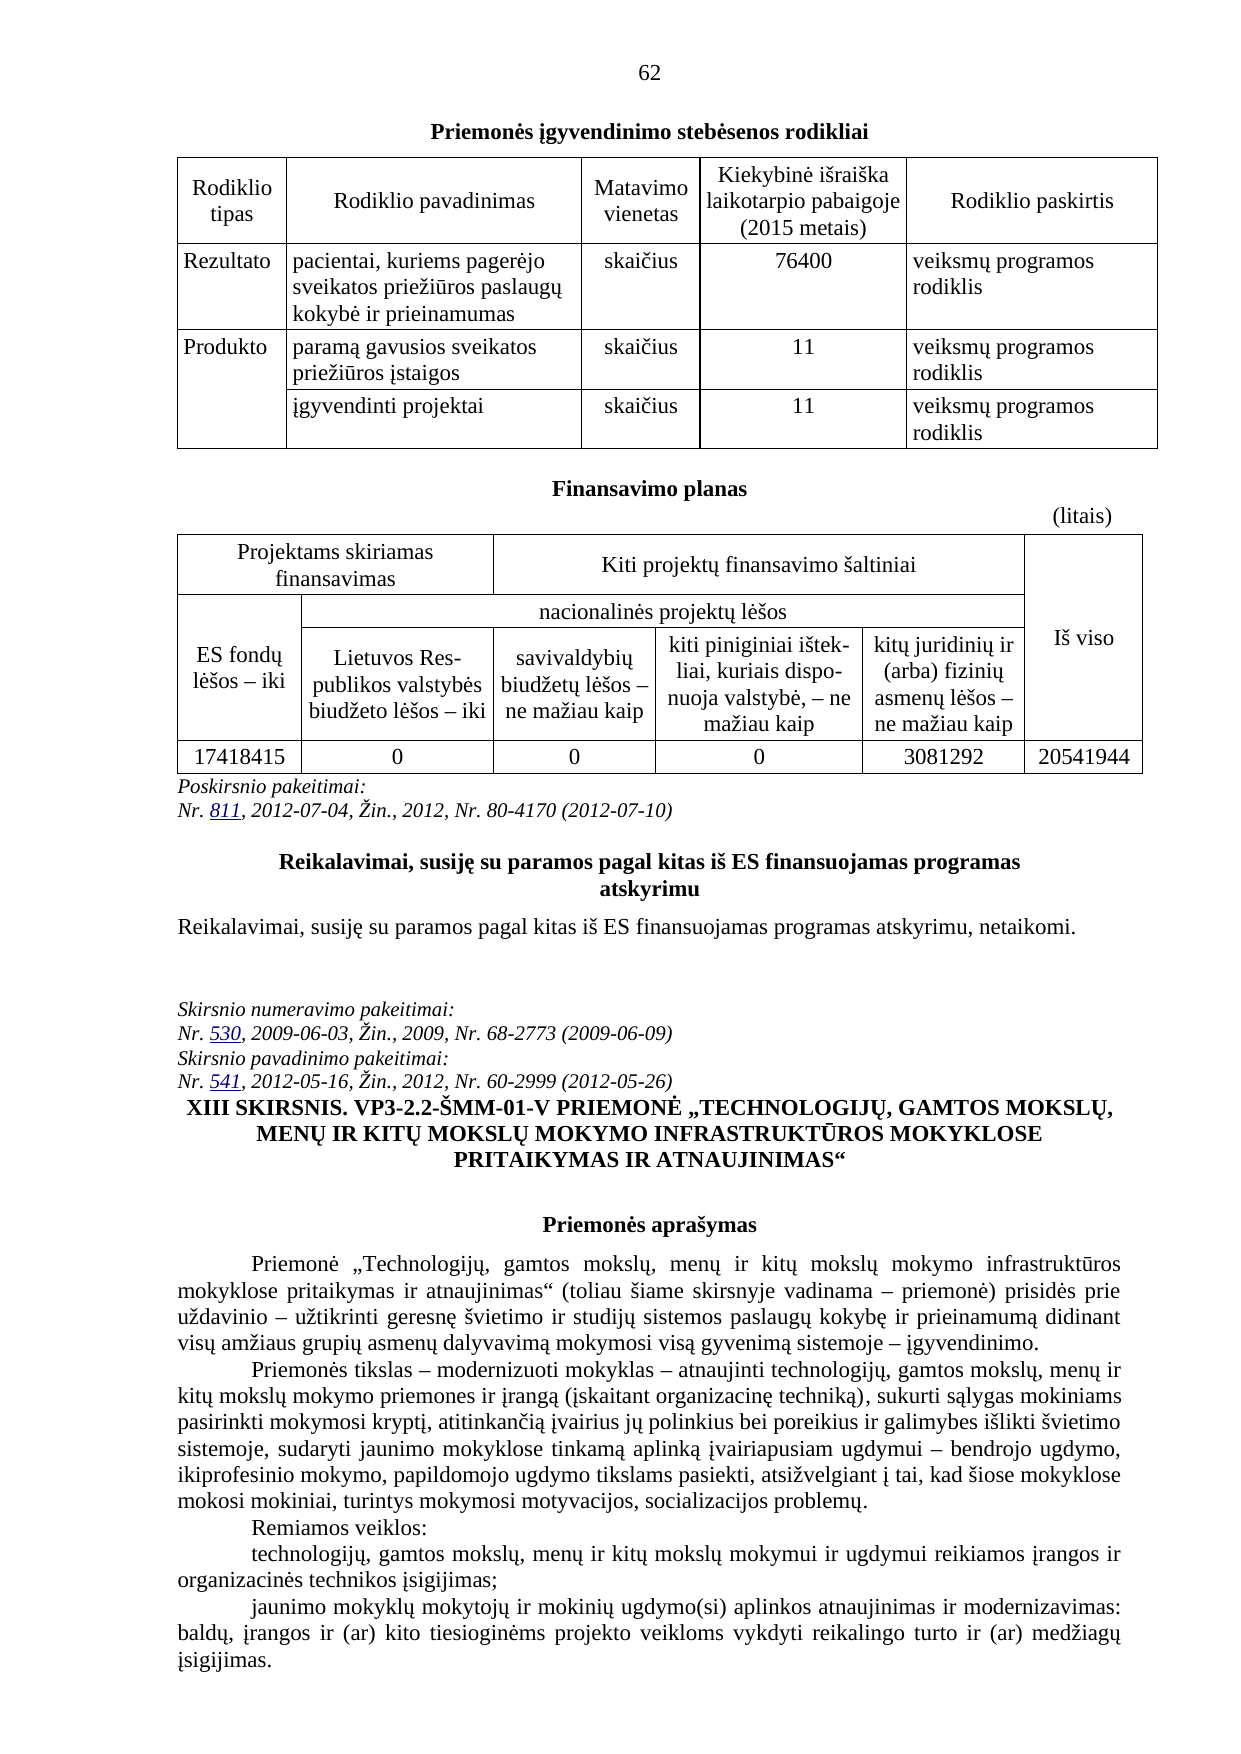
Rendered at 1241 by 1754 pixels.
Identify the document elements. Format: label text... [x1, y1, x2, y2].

table_header Kiekybinė išraiška laikotarpio pabaigoje (2015 metais) [701, 158, 906, 243]
table_cell 3081292 [863, 741, 1024, 773]
table_cell Rezultato [178, 244, 286, 329]
table_cell kiti piniginiai ištek­liai, kuriais dispo­nuo­ja valsty­bė, – ne mažiau kaip [656, 628, 862, 739]
text technologijų, gamtos mokslų, menų ir kitų mokslų mokymui ir ugdymui reikiamos įrangos ir organizacinės technikos įsigijimas; [177, 1540, 1122, 1593]
table_header Projektams skiriamas finansavimas [178, 535, 493, 594]
text Priemonės įgyvendinimo stebėsenos rodikliai [177, 118, 1122, 144]
text Nr. 530, 2009-06-03, Žin., 2009, Nr. 68-2773 (2009-06-09) [177, 1021, 1122, 1045]
table_cell ES fondų lėšos – iki [178, 595, 301, 739]
table_header Kiti projektų finansavimo šaltiniai [494, 535, 1024, 594]
table_cell 0 [302, 741, 493, 773]
text Priemonės aprašymas [177, 1211, 1122, 1238]
table_cell pacientai, kuriems pagerėjo sveikatos priežiūros paslaugų kokybė ir prieinamumas [287, 244, 581, 329]
table_cell 0 [494, 741, 655, 773]
table_cell 11 [701, 390, 906, 448]
text Remiamos veiklos: [177, 1514, 1122, 1540]
table_cell skaičius [582, 330, 699, 388]
table_header Rodiklio paskirtis [907, 158, 1157, 243]
text Skirsnio numeravimo pakeitimai: [177, 997, 1122, 1021]
table_cell veiksmų programos rodiklis [907, 390, 1157, 448]
table_header Matavimo vienetas [582, 158, 699, 243]
text jaunimo mokyklų mokytojų ir mokinių ugdymo(si) aplinkos atnaujinimas ir modernizavimas: baldų, įrangos ir (ar) kito tiesioginėms projekto veikloms vykdyti reikalingo turto ir (ar) medžiagų įsigijimas. [177, 1593, 1122, 1672]
table_cell nacionalinės projektų lėšos [302, 595, 1024, 627]
table_cell 17418415 [178, 741, 301, 773]
table_cell skaičius [582, 244, 699, 329]
text Nr. 541, 2012-05-16, Žin., 2012, Nr. 60-2999 (2012-05-26) [177, 1069, 1122, 1093]
table_cell Lietuvos Res­publikos valstybės biudžeto lėšos – iki [302, 628, 493, 739]
table_cell 11 [701, 330, 906, 388]
text Reikalavimai, susiję su paramos pagal kitas iš ES finansuojamas programas atskyrimu, netaikomi. [177, 913, 1122, 940]
text Reikalavimai, susiję su paramos pagal kitas iš ES finansuojamas programas atskyrimu [177, 848, 1122, 901]
table_cell skaičius [582, 390, 699, 448]
table_header Rodiklio pavadinimas [287, 158, 581, 243]
table_cell 76400 [701, 244, 906, 329]
text Priemonė „Technologijų, gamtos mokslų, menų ir kitų mokslų mokymo infrastruktūros mokyklose pritaikymas ir atnaujinimas“ (toliau šiame skirsnyje vadinama – priemonė) prisidės prie uždavinio – užtikrinti geresnę švietimo ir studijų sistemos paslaugų kokybę ir prieinamumą didinant visų amžiaus grupių asmenų dalyvavimą mokymosi visą gyvenimą sistemoje – įgyvendinimo. [177, 1250, 1122, 1356]
table_cell savivaldybių biudžetų lėšos – ne mažiau kaip [494, 628, 655, 739]
text (litais) [177, 502, 1112, 528]
table_cell įgyvendinti projektai [287, 390, 581, 448]
text Skirsnio pavadinimo pakeitimai: [177, 1045, 1122, 1069]
text Nr. 811, 2012-07-04, Žin., 2012, Nr. 80-4170 (2012-07-10) [177, 798, 1122, 822]
table_cell 20541944 [1025, 741, 1142, 773]
table_cell veiksmų programos rodiklis [907, 330, 1157, 388]
table_cell 0 [656, 741, 862, 773]
table_header Iš viso [1025, 535, 1142, 739]
text Finansavimo planas [177, 475, 1122, 502]
table_cell kitų juridinių ir (arba) fizinių asmenų lėšos – ne mažiau kaip [863, 628, 1024, 739]
table_cell paramą gavusios sveikatos priežiūros įstaigos [287, 330, 581, 388]
text Priemonės tikslas – modernizuoti mokyklas – atnaujinti technologijų, gamtos mokslų, menų ir kitų mokslų mokymo priemones ir įrangą (įskaitant organizacinę techniką), sukurti sąlygas mokiniams pasirinkti mokymosi kryptį, atitinkančią įvairius jų polinkius bei poreikius ir galimybes išlikti švietimo sistemoje, sudaryti jaunimo mokyklose tinkamą aplinką įvairiapusiam ugdymui – bendrojo ugdymo, ikiprofesinio mokymo, papildomojo ugdymo tikslams pasiekti, atsižvelgiant į tai, kad šiose mokyklose mokosi mokiniai, turintys mokymosi motyvacijos, socializacijos problemų. [177, 1356, 1122, 1514]
text Poskirsnio pakeitimai: [177, 774, 1122, 798]
table_cell Produkto [178, 330, 286, 448]
table_header Rodiklio tipas [178, 158, 286, 243]
subtitle XIII SKIRSNIS. VP3-2.2-ŠMM-01-V priemonė „Technologijų, gamtos mokslų, menų IR KITŲ MOKSLŲ mokymo infrastruktūros mokyklose pritaikymas ir atnaujinimas“ [177, 1093, 1122, 1173]
table_cell veiksmų programos rodiklis [907, 244, 1157, 329]
